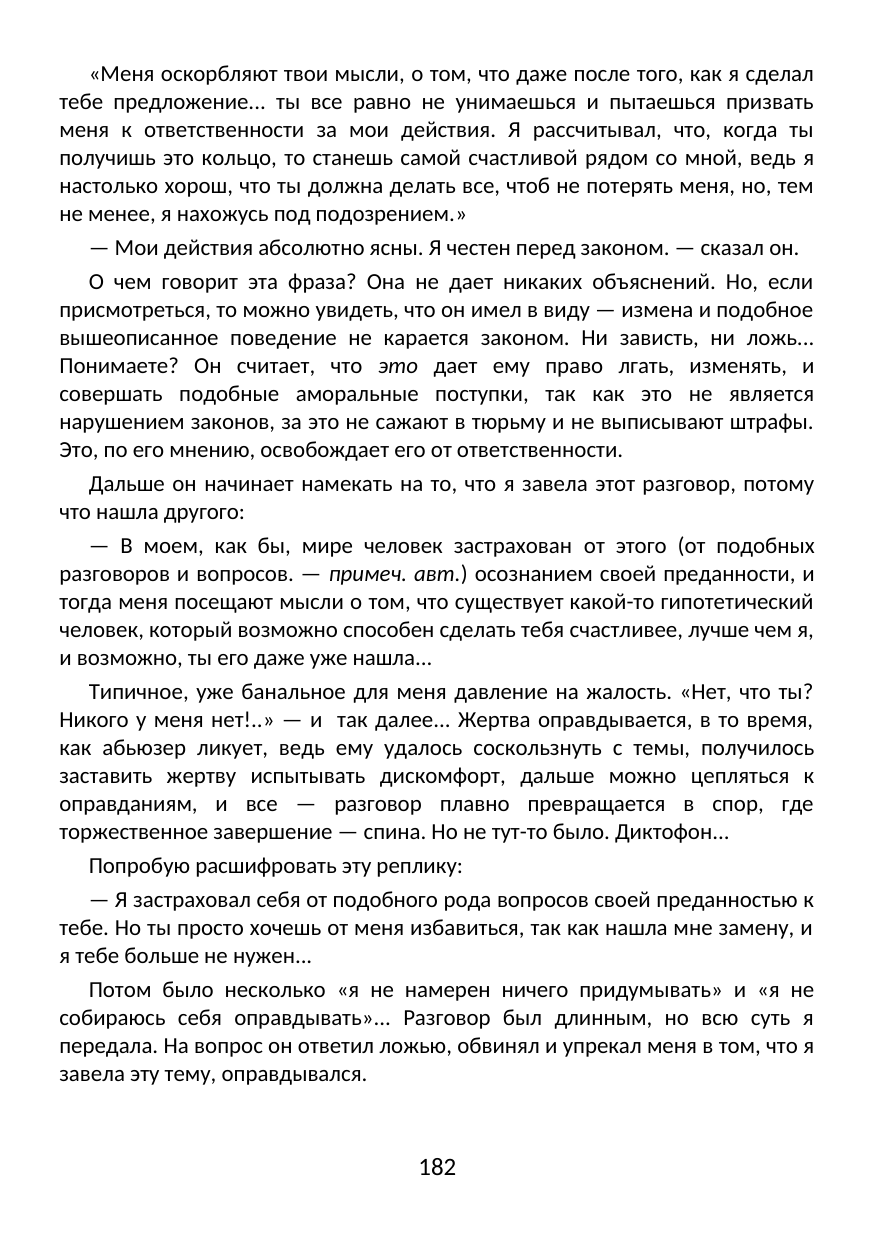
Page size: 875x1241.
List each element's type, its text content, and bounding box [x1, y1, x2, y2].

text — Мои действия абсолютно ясны. Я честен перед законом. — сказал он. [59, 233, 815, 261]
text — В моем, как бы, мире человек застрахован от этого (от подобных разговоров и вопросов. — примеч. авт.) осознанием своей преданности, и тогда меня посещают мысли о том, что существует какой-то гипотетический человек, который возможно способен сделать тебя счастливее, лучше чем я, и возможно, ты его даже уже нашла... [59, 531, 815, 671]
text «Меня оскорбляют твои мысли, о том, что даже после того, как я сделал тебе предложение... ты все равно не унимаешься и пытаешься призвать меня к ответственности за мои действия. Я рассчитывал, что, когда ты получишь это кольцо, то станешь самой счастливой рядом со мной, ведь я настолько хорош, что ты должна делать все, чтоб не потерять меня, но, тем не менее, я нахожусь под подозрением.» [59, 59, 815, 227]
text О чем говорит эта фраза? Она не дает никаких объяснений. Но, если присмотреться, то можно увидеть, что он имел в виду — измена и подобное вышеописанное поведение не карается законом. Ни зависть, ни ложь... Понимаете? Он считает, что это дает ему право лгать, изменять, и совершать подобные аморальные поступки, так как это не является нарушением законов, за это не сажают в тюрьму и не выписывают штрафы. Это, по его мнению, освобождает его от ответственности. [59, 267, 815, 463]
text Попробую расшифровать эту реплику: [59, 851, 815, 879]
text Дальше он начинает намекать на то, что я завела этот разговор, потому что нашла другого: [59, 469, 815, 525]
text — Я застраховал себя от подобного рода вопросов своей преданностью к тебе. Но ты просто хочешь от меня избавиться, так как нашла мне замену, и я тебе больше не нужен... [59, 885, 815, 969]
text Потом было несколько «я не намерен ничего придумывать» и «я не собираюсь себя оправдывать»... Разговор был длинным, но всю суть я передала. На вопрос он ответил ложью, обвинял и упрекал меня в том, что я завела эту тему, оправдывался. [59, 975, 815, 1087]
text Типичное, уже банальное для меня давление на жалость. «Нет, что ты? Никого у меня нет!..» — и так далее... Жертва оправдывается, в то время, как абьюзер ликует, ведь ему удалось соскользнуть с темы, получилось заставить жертву испытывать дискомфорт, дальше можно цепляться к оправданиям, и все — разговор плавно превращается в спор, где торжественное завершение — спина. Но не тут-то было. Диктофон... [59, 677, 815, 845]
